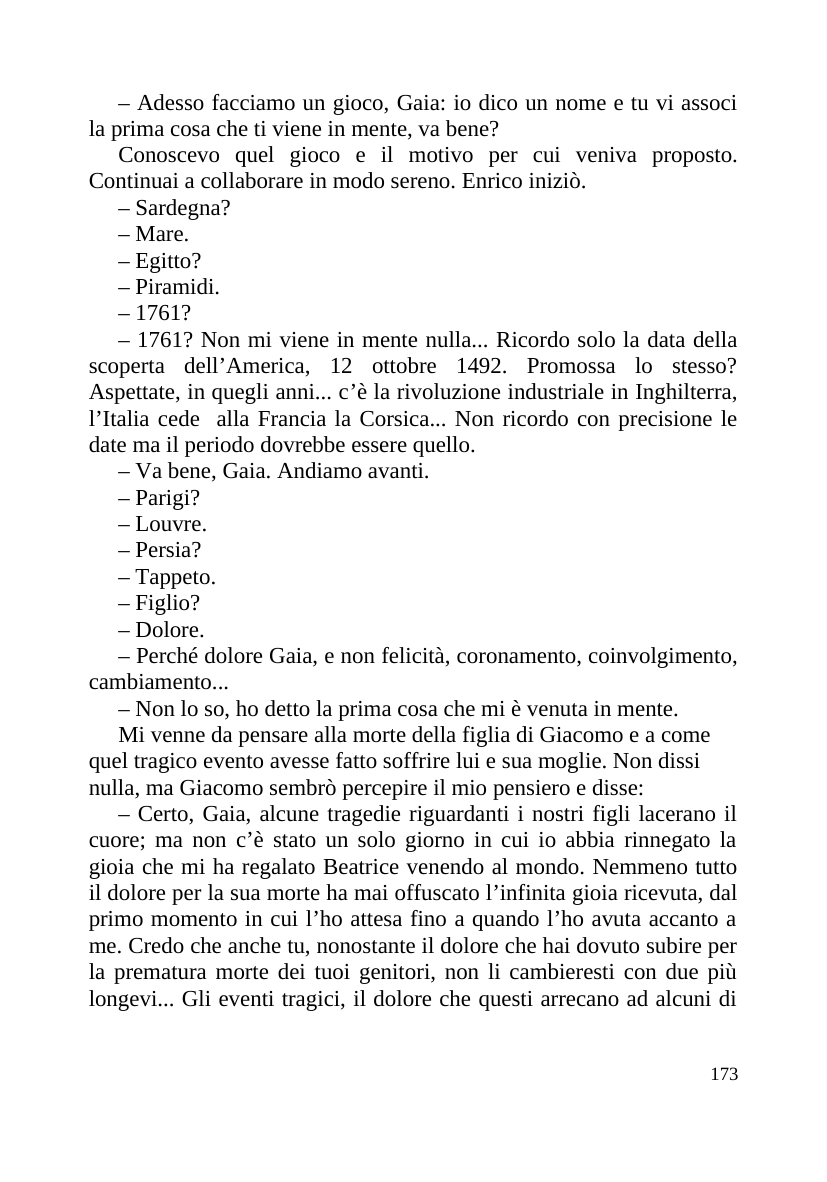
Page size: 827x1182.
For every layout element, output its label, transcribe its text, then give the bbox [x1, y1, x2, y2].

text – Certo, Gaia, alcune tragedie riguardanti i nostri figli lacerano il cuore; ma non c’è stato un solo giorno in cui io abbia rinnegato la gioia che mi ha regalato Beatrice venendo al mondo. Nemmeno tutto il dolore per la sua morte ha mai offuscato l’infinita gioia ricevuta, dal primo momento in cui l’ho attesa fino a quando l’ho avuta accanto a me. Credo che anche tu, nonostante il dolore che hai dovuto subire per la prematura morte dei tuoi genitori, non li cambieresti con due più longevi... Gli eventi tragici, il dolore che questi arrecano ad alcuni di [88, 800, 738, 1011]
text – Perché dolore Gaia, e non felicità, coronamento, coinvolgimento, cambiamento... [88, 642, 738, 695]
text – Piramidi. [88, 273, 738, 299]
text – Sardegna? [88, 194, 738, 220]
text Mi venne da pensare alla morte della figlia di Giacomo e a come quel tragico evento avesse fatto soffrire lui e sua moglie. Non dissi nulla, ma Giacomo sembrò percepire il mio pensiero e disse: [88, 721, 738, 800]
text – Adesso facciamo un gioco, Gaia: io dico un nome e tu vi associ la prima cosa che ti viene in mente, va bene? [88, 88, 738, 141]
text – 1761? [88, 299, 738, 326]
text – Egitto? [88, 247, 738, 273]
text – Va bene, Gaia. Andiamo avanti. [88, 457, 738, 484]
text – Parigi? [88, 484, 738, 510]
text – 1761? Non mi viene in mente nulla... Ricordo solo la data della scoperta dell’America, 12 ottobre 1492. Promossa lo stesso? Aspettate, in quegli anni... c’è la rivoluzione industriale in Inghilterra, l’Italia cede alla Francia la Corsica... Non ricordo con precisione le date ma il periodo dovrebbe essere quello. [88, 326, 738, 457]
text – Figlio? [88, 589, 738, 616]
text – Tappeto. [88, 563, 738, 589]
text – Dolore. [88, 616, 738, 642]
text Conoscevo quel gioco e il motivo per cui veniva proposto. Continuai a collaborare in modo sereno. Enrico iniziò. [88, 141, 738, 194]
text – Louvre. [88, 510, 738, 537]
text – Non lo so, ho detto la prima cosa che mi è venuta in mente. [88, 695, 738, 721]
text – Mare. [88, 220, 738, 247]
text – Persia? [88, 537, 738, 563]
